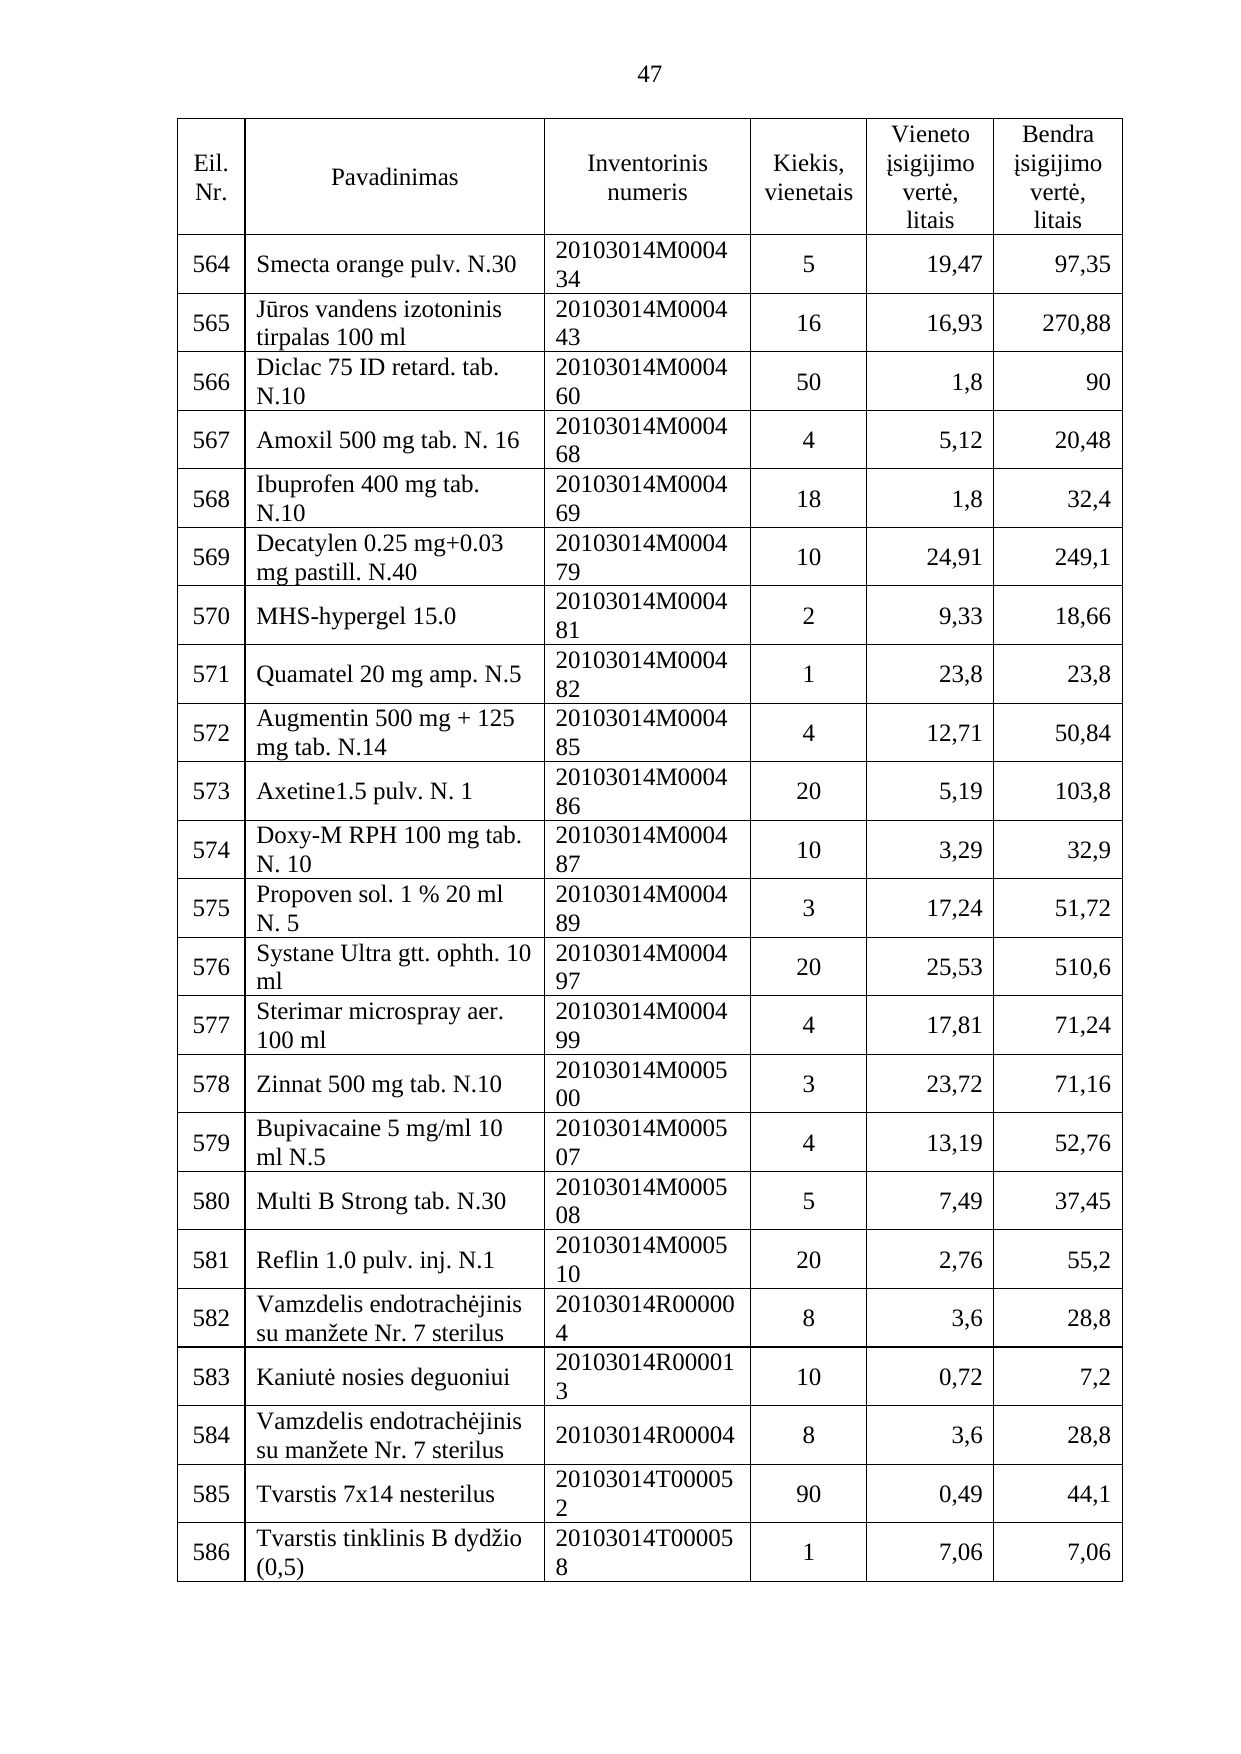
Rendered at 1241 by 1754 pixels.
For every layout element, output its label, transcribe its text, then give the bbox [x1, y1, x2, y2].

table_cell 28,8 [994, 1289, 1122, 1346]
table_cell Amoxil 500 mg tab. N. 16 [246, 411, 544, 468]
table_cell Doxy-M RPH 100 mg tab. N. 10 [246, 821, 544, 878]
table_cell 5,12 [867, 411, 993, 468]
table_cell 10 [751, 528, 866, 585]
table_cell 582 [178, 1289, 244, 1346]
table_cell 20103014T000052 [545, 1465, 750, 1522]
table_cell Systane Ultra gtt. ophth. 10 ml [246, 938, 544, 995]
table_cell Diclac 75 ID retard. tab. N.10 [246, 352, 544, 410]
table_cell 23,8 [994, 645, 1122, 702]
table_cell 575 [178, 879, 244, 937]
table_cell 586 [178, 1523, 244, 1581]
table_cell 3,6 [867, 1406, 993, 1463]
table_cell 4 [751, 1113, 866, 1171]
table_cell 20103014M000507 [545, 1113, 750, 1171]
table_cell 20103014M000508 [545, 1172, 750, 1229]
table_cell 20 [751, 938, 866, 995]
table_cell 90 [994, 352, 1122, 410]
table_cell 7,49 [867, 1172, 993, 1229]
table_cell 52,76 [994, 1113, 1122, 1171]
table_cell 564 [178, 235, 244, 293]
table_cell 18,66 [994, 586, 1122, 644]
table_cell 571 [178, 645, 244, 702]
table_cell 97,35 [994, 235, 1122, 293]
table_cell 28,8 [994, 1406, 1122, 1463]
table_cell 37,45 [994, 1172, 1122, 1229]
table_cell 103,8 [994, 762, 1122, 819]
table_cell 71,24 [994, 996, 1122, 1054]
table_cell 567 [178, 411, 244, 468]
table_cell Jūros vandens izotoninis tirpalas 100 ml [246, 294, 544, 351]
table_cell 583 [178, 1348, 244, 1405]
table_cell 20103014M000434 [545, 235, 750, 293]
table_cell 584 [178, 1406, 244, 1463]
table_cell 249,1 [994, 528, 1122, 585]
table_cell 20103014M000481 [545, 586, 750, 644]
table_cell 20103014R00004 [545, 1406, 750, 1463]
table_cell 90 [751, 1465, 866, 1522]
table_cell 24,91 [867, 528, 993, 585]
table_cell 55,2 [994, 1230, 1122, 1288]
table_cell 20103014M000489 [545, 879, 750, 937]
table_cell 578 [178, 1055, 244, 1112]
table_cell Multi B Strong tab. N.30 [246, 1172, 544, 1229]
table_cell Ibuprofen 400 mg tab. N.10 [246, 469, 544, 527]
table_cell 7,06 [994, 1523, 1122, 1581]
table_cell 20103014M000497 [545, 938, 750, 995]
table_cell 270,88 [994, 294, 1122, 351]
table_cell 20103014M000499 [545, 996, 750, 1054]
table_header Kiekis, vienetais [751, 119, 866, 234]
table_cell 20103014M000500 [545, 1055, 750, 1112]
table_header Eil. Nr. [178, 119, 244, 234]
table_cell 569 [178, 528, 244, 585]
table_cell 574 [178, 821, 244, 878]
table_cell Tvarstis tinklinis B dydžio (0,5) [246, 1523, 544, 1581]
table_cell 5,19 [867, 762, 993, 819]
table_cell 9,33 [867, 586, 993, 644]
table_cell Smecta orange pulv. N.30 [246, 235, 544, 293]
table_cell Zinnat 500 mg tab. N.10 [246, 1055, 544, 1112]
table_cell 20103014M000510 [545, 1230, 750, 1288]
table_cell 20103014T000058 [545, 1523, 750, 1581]
table_cell 570 [178, 586, 244, 644]
table_cell 17,24 [867, 879, 993, 937]
table_cell 0,49 [867, 1465, 993, 1522]
table_cell 577 [178, 996, 244, 1054]
table_cell 50 [751, 352, 866, 410]
table_header Bendra įsigijimo vertė, litais [994, 119, 1122, 234]
table_cell 20103014M000482 [545, 645, 750, 702]
table_cell 5 [751, 1172, 866, 1229]
table_cell 0,72 [867, 1348, 993, 1405]
table_cell 2 [751, 586, 866, 644]
table_cell 576 [178, 938, 244, 995]
table_cell 4 [751, 996, 866, 1054]
table_cell 1 [751, 645, 866, 702]
table_cell 12,71 [867, 704, 993, 761]
table_cell 20103014M000469 [545, 469, 750, 527]
table_cell 4 [751, 704, 866, 761]
table_cell 20103014M000460 [545, 352, 750, 410]
table_cell 20103014M000485 [545, 704, 750, 761]
table_cell 3 [751, 1055, 866, 1112]
table_cell 20103014M000487 [545, 821, 750, 878]
table_cell 20103014M000468 [545, 411, 750, 468]
table_cell 585 [178, 1465, 244, 1522]
table_cell 17,81 [867, 996, 993, 1054]
table_cell 50,84 [994, 704, 1122, 761]
table_cell 20103014M000486 [545, 762, 750, 819]
table_cell Quamatel 20 mg amp. N.5 [246, 645, 544, 702]
table_cell 19,47 [867, 235, 993, 293]
table_cell MHS-hypergel 15.0 [246, 586, 544, 644]
table_cell 573 [178, 762, 244, 819]
table_cell 3 [751, 879, 866, 937]
table_cell 5 [751, 235, 866, 293]
table_cell 2,76 [867, 1230, 993, 1288]
table_cell 7,06 [867, 1523, 993, 1581]
table_cell 3,6 [867, 1289, 993, 1346]
table_cell 1 [751, 1523, 866, 1581]
table_cell Vamzdelis endotrachėjinis su manžete Nr. 7 sterilus [246, 1406, 544, 1463]
table_cell 16,93 [867, 294, 993, 351]
table_cell Augmentin 500 mg + 125 mg tab. N.14 [246, 704, 544, 761]
table_cell 20103014R000013 [545, 1348, 750, 1405]
table_cell 32,9 [994, 821, 1122, 878]
table_cell 8 [751, 1406, 866, 1463]
table_cell 10 [751, 821, 866, 878]
table_cell 568 [178, 469, 244, 527]
table_cell 71,16 [994, 1055, 1122, 1112]
table_cell Bupivacaine 5 mg/ml 10 ml N.5 [246, 1113, 544, 1171]
table_cell 20103014M000479 [545, 528, 750, 585]
table_cell 566 [178, 352, 244, 410]
table_cell Kaniutė nosies deguoniui [246, 1348, 544, 1405]
table_cell 20 [751, 1230, 866, 1288]
table_cell Sterimar microspray aer. 100 ml [246, 996, 544, 1054]
table_cell 581 [178, 1230, 244, 1288]
table_cell Vamzdelis endotrachėjinis su manžete Nr. 7 sterilus [246, 1289, 544, 1346]
table_cell 51,72 [994, 879, 1122, 937]
table_cell 10 [751, 1348, 866, 1405]
table_cell 20103014M000443 [545, 294, 750, 351]
table_cell 25,53 [867, 938, 993, 995]
table_cell 23,72 [867, 1055, 993, 1112]
table_cell 579 [178, 1113, 244, 1171]
table_cell 16 [751, 294, 866, 351]
table_cell 32,4 [994, 469, 1122, 527]
table_cell 572 [178, 704, 244, 761]
table_cell 510,6 [994, 938, 1122, 995]
table_cell 23,8 [867, 645, 993, 702]
table_cell 13,19 [867, 1113, 993, 1171]
table_cell 1,8 [867, 469, 993, 527]
table_cell 565 [178, 294, 244, 351]
table_cell 1,8 [867, 352, 993, 410]
table_cell 20,48 [994, 411, 1122, 468]
table_cell Decatylen 0.25 mg+0.03 mg pastill. N.40 [246, 528, 544, 585]
table_header Inventorinis numeris [545, 119, 750, 234]
table_header Vieneto įsigijimo vertė, litais [867, 119, 993, 234]
table_cell Tvarstis 7x14 nesterilus [246, 1465, 544, 1522]
table_cell 20 [751, 762, 866, 819]
table_header Pavadinimas [246, 119, 544, 234]
table_cell 20103014R000004 [545, 1289, 750, 1346]
table_cell 8 [751, 1289, 866, 1346]
table_cell 3,29 [867, 821, 993, 878]
table_cell 7,2 [994, 1348, 1122, 1405]
table_cell Propoven sol. 1 % 20 ml N. 5 [246, 879, 544, 937]
table_cell 4 [751, 411, 866, 468]
table_cell 44,1 [994, 1465, 1122, 1522]
table_cell Axetine1.5 pulv. N. 1 [246, 762, 544, 819]
table_cell 580 [178, 1172, 244, 1229]
table_cell 18 [751, 469, 866, 527]
table_cell Reflin 1.0 pulv. inj. N.1 [246, 1230, 544, 1288]
